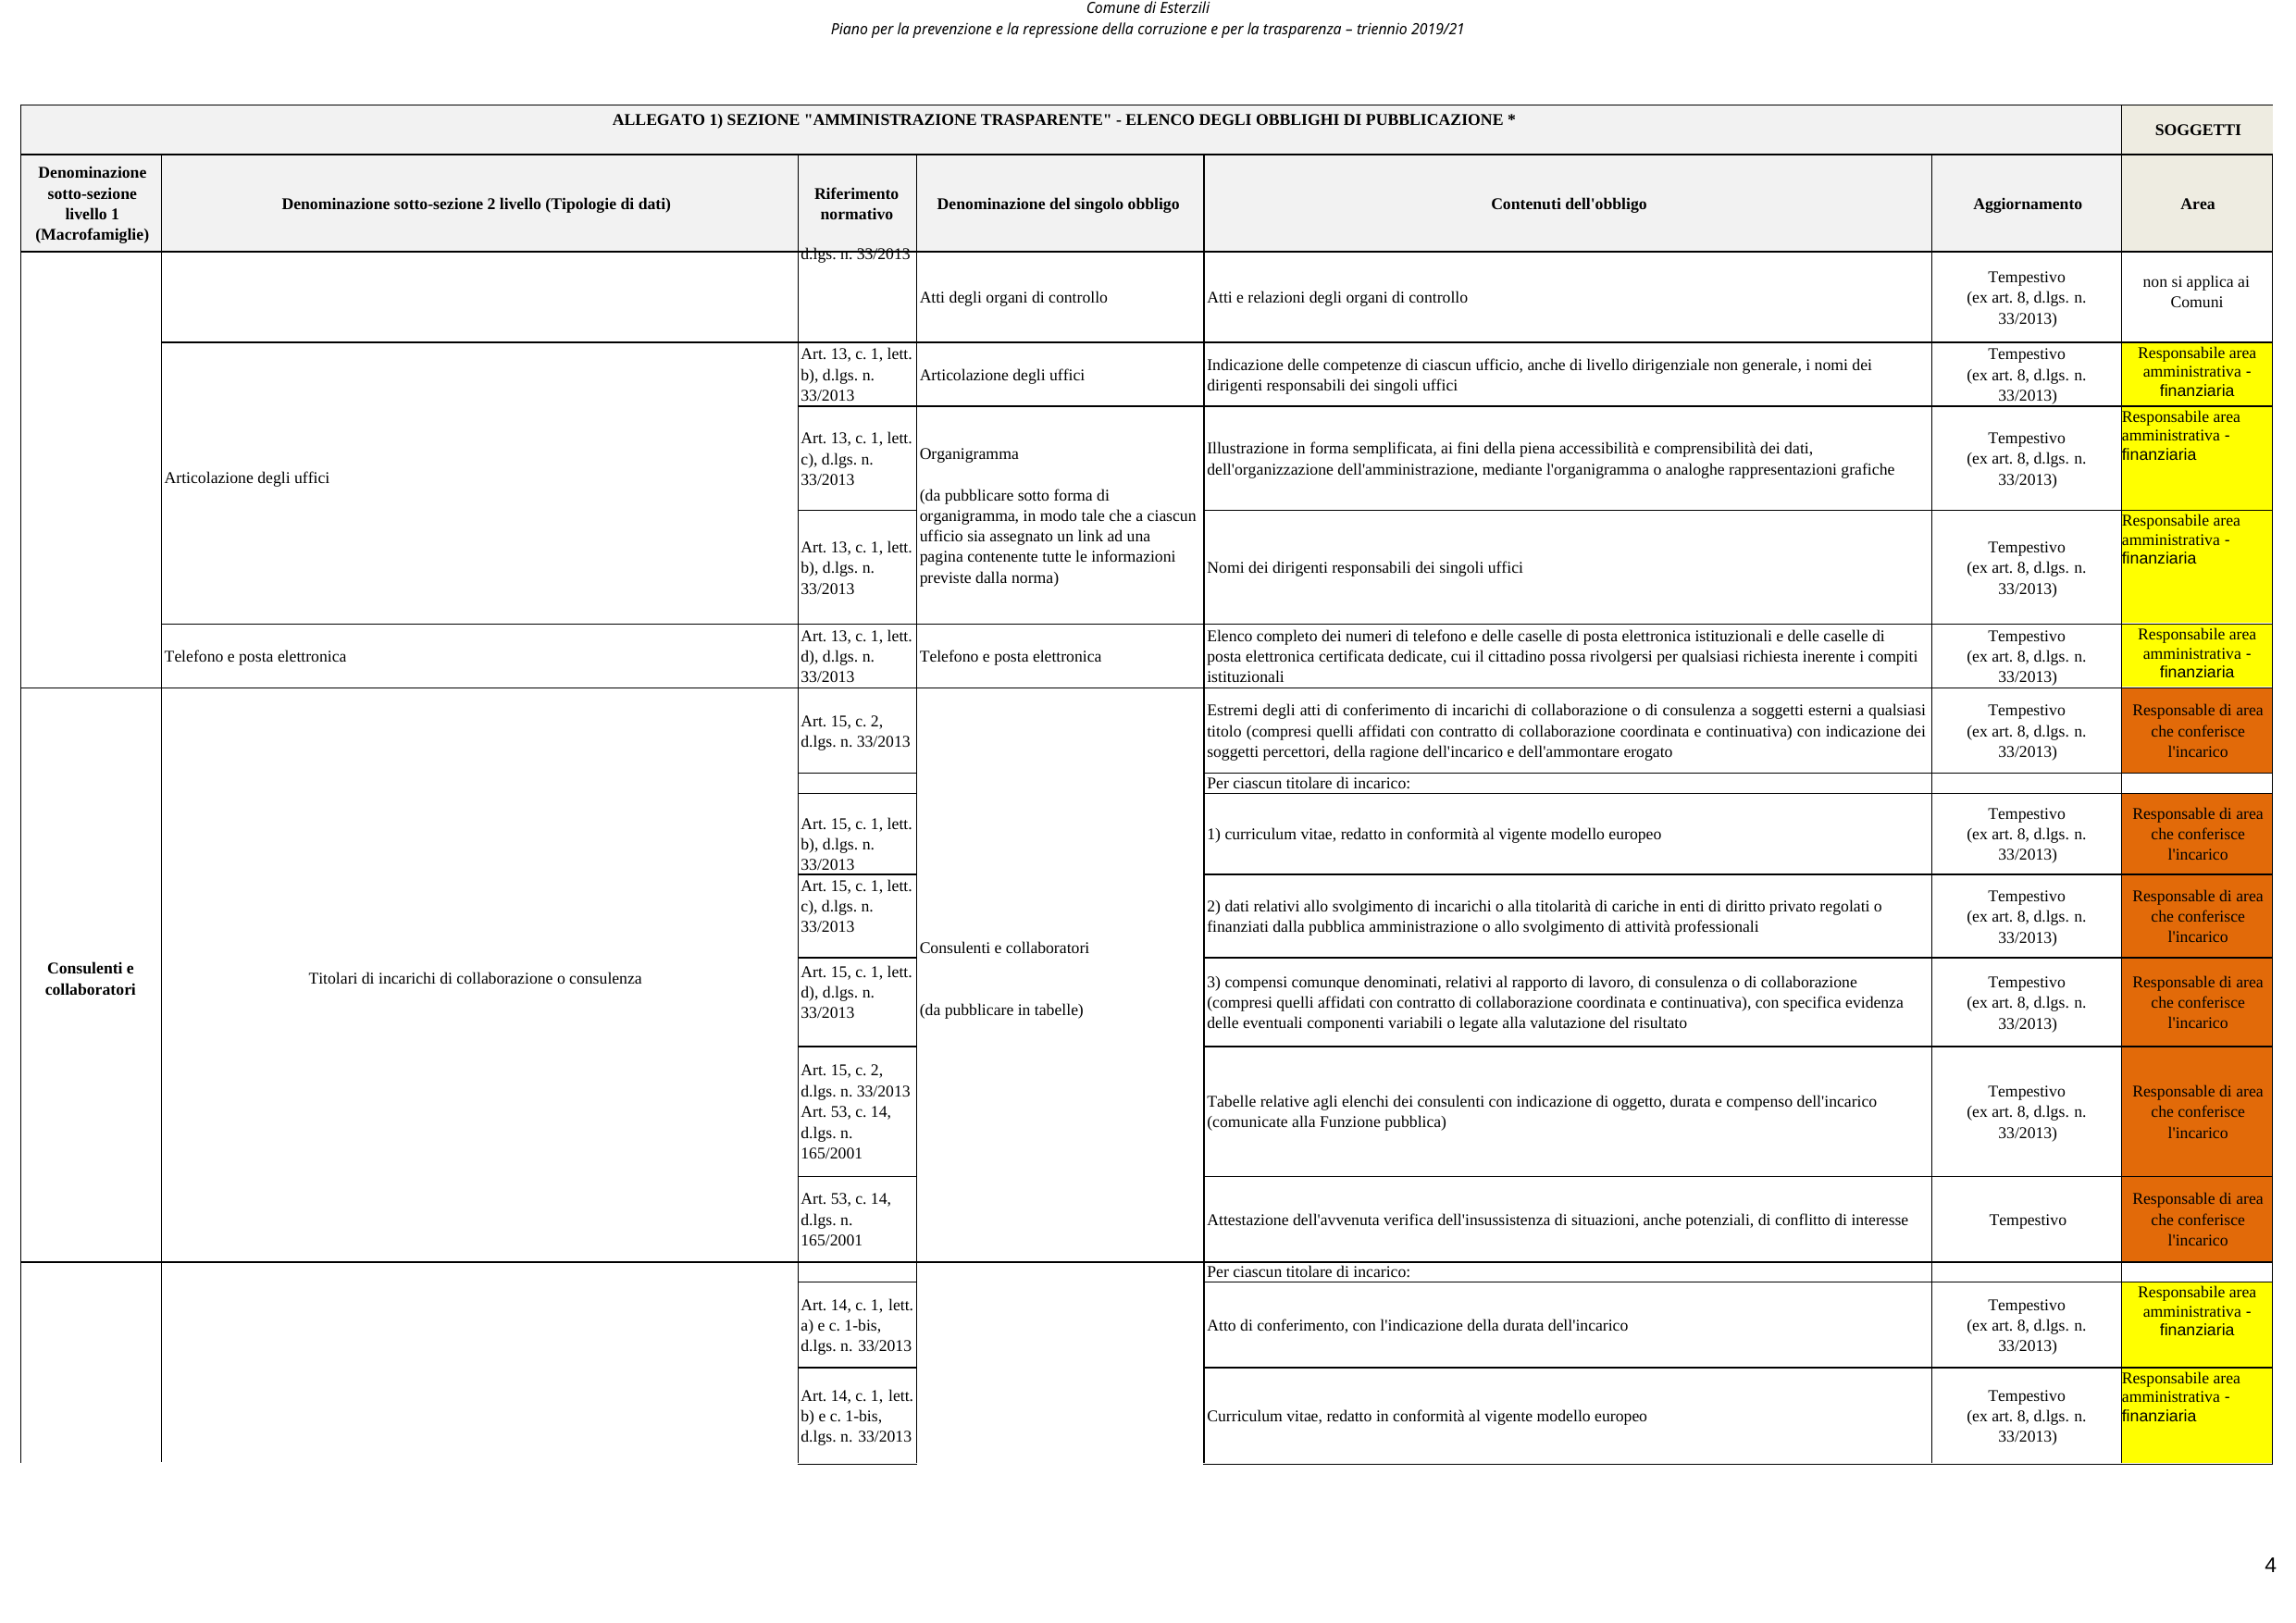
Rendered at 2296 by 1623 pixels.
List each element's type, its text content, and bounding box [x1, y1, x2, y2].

table_cell Art. 13, c. 1, lett. b), d.lgs. n. 33/2013 [799, 511, 916, 623]
table_cell Art. 53, c. 14, d.lgs. n. 165/2001 [799, 1177, 916, 1261]
table_cell Responsabile area amministrativa - finanziaria [2122, 625, 2272, 687]
table_cell Elenco completo dei numeri di telefono e delle caselle di posta elettronica istituzionali e delle caselle di posta elettronica certificata dedicate, cui il cittadino possa rivolgersi per qualsiasi richiesta inerente i compiti istituzionali [1205, 625, 1931, 687]
table_cell Tempestivo (ex art. 8, d.lgs. n. 33/2013) [1932, 625, 2121, 687]
table_cell Art. 14, c. 1, lett. b) e c. 1-bis, d.lgs. n. 33/2013 [799, 1369, 916, 1463]
table_cell Art. 14, c. 1, lett. a) e c. 1-bis, d.lgs. n. 33/2013 [799, 1282, 916, 1367]
table_cell Responsable di area che conferisce l'incarico [2122, 794, 2272, 873]
table_cell Organigramma (da pubblicare sotto forma di organigramma, in modo tale che a ciascun ufficio sia assegnato un link ad una pagina contenente tutte le informazioni previste dalla norma) [917, 407, 1203, 623]
table_header SOGGETTI [2122, 105, 2273, 154]
table_cell Curriculum vitae, redatto in conformità al vigente modello europeo [1205, 1369, 1931, 1463]
table_cell [2122, 774, 2272, 793]
table_cell Attestazione dell'avvenuta verifica dell'insussistenza di situazioni, anche potenziali, di conflitto di interesse [1205, 1177, 1931, 1261]
table_cell Tempestivo (ex art. 8, d.lgs. n. 33/2013) [1932, 1047, 2121, 1176]
table_cell Art. 15, c. 1, lett. b), d.lgs. n. 33/2013 [799, 794, 916, 873]
table_cell Art. 13, c. 1, lett. c), d.lgs. n. 33/2013 [799, 407, 916, 510]
table_cell Responsabile area amministrativa - finanziaria [2122, 407, 2272, 510]
table_cell Tempestivo (ex art. 8, d.lgs. n. 33/2013) [1932, 1369, 2121, 1463]
table_cell Area [2122, 155, 2272, 251]
table_cell Articolazione degli uffici [917, 343, 1203, 405]
table_cell [2122, 1263, 2272, 1282]
table_cell 2) dati relativi allo svolgimento di incarichi o alla titolarità di cariche in enti di diritto privato regolati o finanziati dalla pubblica amministrazione o allo svolgimento di attività professionali [1205, 875, 1931, 957]
table_header ALLEGATO 1) SEZIONE "AMMINISTRAZIONE TRASPARENTE" - ELENCO DEGLI OBBLIGHI DI PUBBLICAZIONE * [21, 105, 2121, 154]
table_cell Atti e relazioni degli organi di controllo [1205, 253, 1931, 341]
table_cell Art. 13, c. 1, lett. d), d.lgs. n. 33/2013 [799, 625, 916, 687]
table_cell [799, 774, 916, 793]
table_cell Tempestivo (ex art. 8, d.lgs. n. 33/2013) [1932, 688, 2121, 773]
table_cell Tempestivo (ex art. 8, d.lgs. n. 33/2013) [1932, 407, 2121, 510]
table_cell d.lgs. n. 33/2013 [799, 253, 916, 341]
table_cell Tempestivo (ex art. 8, d.lgs. n. 33/2013) [1932, 875, 2121, 957]
table_cell Denominazione sotto-sezione 2 livello (Tipologie di dati) [162, 155, 798, 251]
table_cell Responsable di area che conferisce l'incarico [2122, 1047, 2272, 1176]
table_cell Tempestivo [1932, 1177, 2121, 1261]
table_cell Responsabile area amministrativa - finanziaria [2122, 1369, 2272, 1463]
table_cell Responsable di area che conferisce l'incarico [2122, 959, 2272, 1046]
table_cell Estremi degli atti di conferimento di incarichi di collaborazione o di consulenza a soggetti esterni a qualsiasi titolo (compresi quelli affidati con contratto di collaborazione coordinata e continuativa) con indicazione dei soggetti percettori, della ragione dell'incarico e dell'ammontare erogato [1205, 688, 1931, 773]
table_cell Tempestivo (ex art. 8, d.lgs. n. 33/2013) [1932, 959, 2121, 1046]
table_cell Contenuti dell'obbligo [1205, 155, 1931, 251]
table_cell Responsabile area amministrativa - finanziaria [2122, 1282, 2272, 1367]
table_cell Atto di conferimento, con l'indicazione della durata dell'incarico [1205, 1282, 1931, 1367]
table_cell Tempestivo (ex art. 8, d.lgs. n. 33/2013) [1932, 343, 2121, 405]
table_cell Consulenti e collaboratori (da pubblicare in tabelle) [917, 688, 1203, 1261]
table_cell Responsable di area che conferisce l'incarico [2122, 1177, 2272, 1261]
table_cell Tempestivo (ex art. 8, d.lgs. n. 33/2013) [1932, 1282, 2121, 1367]
table_cell Atti degli organi di controllo [917, 253, 1203, 341]
table_cell [162, 253, 798, 341]
table_cell [1932, 1263, 2121, 1282]
table_cell [1932, 774, 2121, 793]
table_cell Illustrazione in forma semplificata, ai fini della piena accessibilità e comprensibilità dei dati, dell'organizzazione dell'amministrazione, mediante l'organigramma o analoghe rappresentazioni grafiche [1205, 407, 1931, 510]
table_cell Per ciascun titolare di incarico: [1205, 774, 1931, 793]
table_cell Art. 15, c. 1, lett. c), d.lgs. n. 33/2013 [799, 875, 916, 957]
table_cell Art. 15, c. 2, d.lgs. n. 33/2013 [799, 688, 916, 773]
table_cell Indicazione delle competenze di ciascun ufficio, anche di livello dirigenziale non generale, i nomi dei dirigenti responsabili dei singoli uffici [1205, 343, 1931, 405]
table_cell Telefono e posta elettronica [917, 625, 1203, 687]
table_cell Nomi dei dirigenti responsabili dei singoli uffici [1205, 511, 1931, 623]
table_cell Riferimento normativo [799, 155, 916, 251]
table_cell Titolari di incarichi di collaborazione o consulenza [162, 688, 798, 1261]
table_cell Denominazione del singolo obbligo [917, 155, 1203, 251]
table_cell Responsabile area amministrativa - finanziaria [2122, 511, 2272, 623]
table_cell Consulenti e collaboratori [21, 688, 161, 1261]
table_cell [917, 1263, 1203, 1463]
table_cell Responsable di area che conferisce l'incarico [2122, 688, 2272, 773]
table_cell Denominazione sotto-sezione livello 1 (Macrofamiglie) [21, 155, 161, 251]
table_cell Articolazione degli uffici [162, 343, 798, 623]
table_cell Aggiornamento [1932, 155, 2121, 251]
table_cell [799, 1263, 916, 1282]
table_cell Responsable di area che conferisce l'incarico [2122, 875, 2272, 957]
table_cell non si applica ai Comuni [2122, 253, 2272, 341]
table_cell Art. 15, c. 1, lett. d), d.lgs. n. 33/2013 [799, 959, 916, 1046]
table_cell Per ciascun titolare di incarico: [1205, 1263, 1931, 1282]
table_cell Tempestivo (ex art. 8, d.lgs. n. 33/2013) [1932, 794, 2121, 873]
table_cell Responsabile area amministrativa - finanziaria [2122, 343, 2272, 405]
table_cell [162, 1263, 798, 1463]
table_cell 3) compensi comunque denominati, relativi al rapporto di lavoro, di consulenza o di collaborazione (compresi quelli affidati con contratto di collaborazione coordinata e continuativa), con specifica evidenza delle eventuali componenti variabili o legate alla valutazione del risultato [1205, 959, 1931, 1046]
table_cell [21, 253, 161, 687]
table_cell [21, 1263, 161, 1463]
table_cell Telefono e posta elettronica [162, 625, 798, 687]
table_cell Tempestivo (ex art. 8, d.lgs. n. 33/2013) [1932, 511, 2121, 623]
table_cell Tempestivo (ex art. 8, d.lgs. n. 33/2013) [1932, 253, 2121, 341]
table_cell 1) curriculum vitae, redatto in conformità al vigente modello europeo [1205, 794, 1931, 873]
table_cell Tabelle relative agli elenchi dei consulenti con indicazione di oggetto, durata e compenso dell'incarico (comunicate alla Funzione pubblica) [1205, 1047, 1931, 1176]
table_cell Art. 13, c. 1, lett. b), d.lgs. n. 33/2013 [799, 343, 916, 405]
table_cell Art. 15, c. 2, d.lgs. n. 33/2013 Art. 53, c. 14, d.lgs. n. 165/2001 [799, 1047, 916, 1176]
